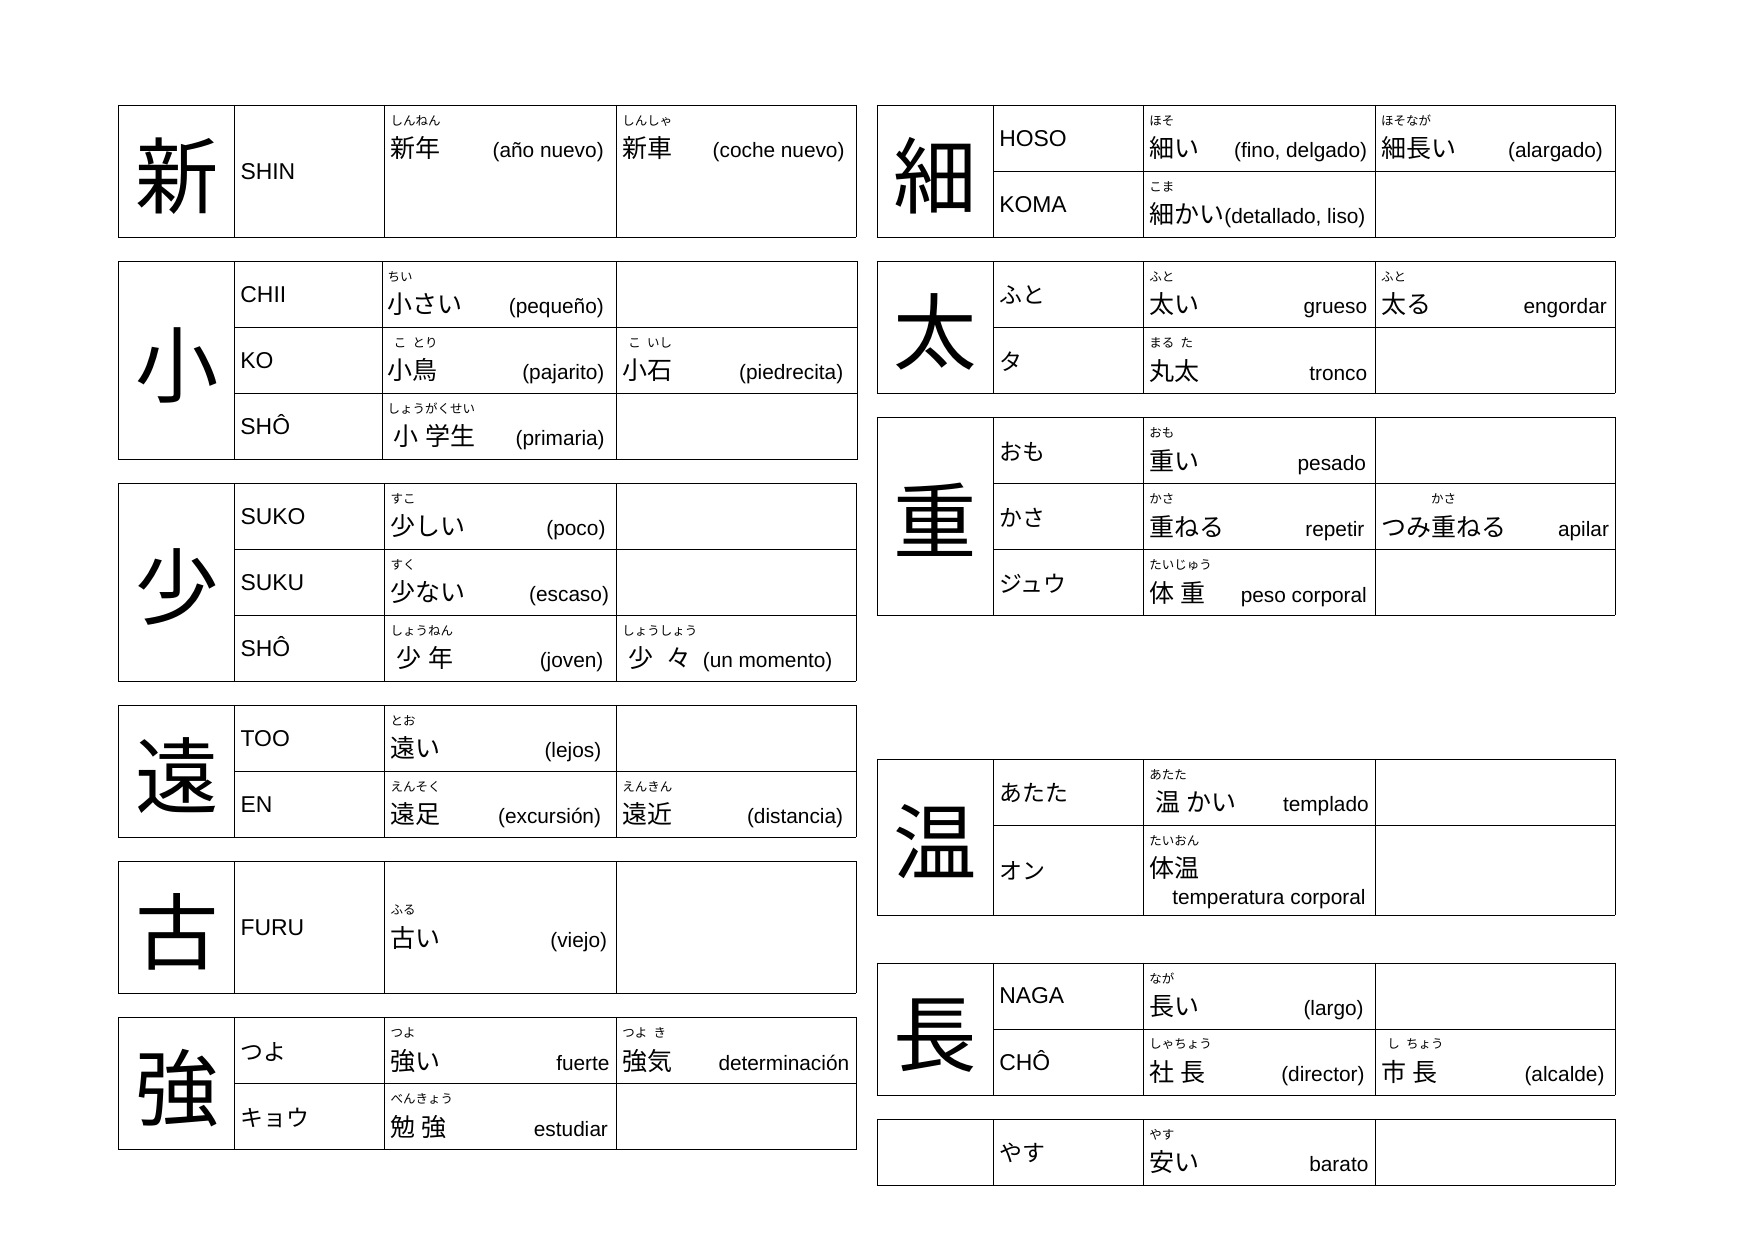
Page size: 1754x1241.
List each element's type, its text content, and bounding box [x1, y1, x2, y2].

table_cell 少しょう年ねん (joven) [385, 616, 616, 681]
table_header [1376, 964, 1615, 1029]
table_cell EN [235, 772, 384, 837]
table_cell 小こ石いし (piedrecita) [617, 328, 857, 393]
table_header 長 [878, 964, 993, 1095]
table_header [878, 1120, 993, 1185]
table_header 重 [878, 418, 993, 615]
table_cell かさ [994, 484, 1143, 549]
table_header 遠 [119, 706, 234, 837]
table_header 安やすい barato [1144, 1120, 1375, 1185]
table_header SUKO [235, 484, 384, 549]
table_cell [617, 394, 857, 459]
table_cell 小こ鳥とり (pajarito) [383, 328, 616, 393]
table_header 細ほそい (fino, delgado) [1144, 106, 1375, 171]
table_cell 少しょう々しょう (un momento) [617, 616, 856, 681]
table_header [617, 862, 856, 993]
table_header ふと [994, 262, 1143, 327]
table_header 遠とおい (lejos) [385, 706, 616, 771]
table_header [1376, 1120, 1615, 1185]
table_cell SUKU [235, 550, 384, 615]
table_header TOO [235, 706, 384, 771]
table_cell オン [994, 826, 1143, 915]
table_header 温あたたかい templado [1144, 760, 1375, 825]
table_cell 社しゃ長ちょう (director) [1144, 1030, 1375, 1095]
table_header FURU [235, 862, 384, 993]
table_header 太ふとる engordar [1376, 262, 1615, 327]
table_header あたた [994, 760, 1143, 825]
table_cell 体たい温おん temperatura corporal [1144, 826, 1375, 915]
table_cell [1376, 328, 1615, 393]
table_cell [1376, 826, 1615, 915]
table_cell KO [235, 328, 382, 393]
table_header 少すこしい (poco) [385, 484, 616, 549]
table_cell [1376, 550, 1615, 615]
table_header [1376, 418, 1615, 483]
table_header 強つよい fuerte [385, 1018, 616, 1083]
table_cell 細こまかい(detallado, liso) [1144, 172, 1375, 237]
table_cell タ [994, 328, 1143, 393]
table_header 新 [119, 106, 234, 237]
table_header [617, 484, 856, 549]
table_header 細 [878, 106, 993, 237]
table_cell つみ重かさねる apilar [1376, 484, 1615, 549]
table_header 小ちいさい (pequeño) [383, 262, 616, 327]
table_cell SHÔ [235, 616, 384, 681]
table_header NAGA [994, 964, 1143, 1029]
table_cell 体たい重じゅう peso corporal [1144, 550, 1375, 615]
table_cell CHÔ [994, 1030, 1143, 1095]
table_header 太 [878, 262, 993, 393]
table_cell SHIN [235, 106, 384, 237]
table_cell SHÔ [235, 394, 382, 459]
table_header 温 [878, 760, 993, 915]
table_cell キョウ [235, 1084, 384, 1149]
table_header つよ [235, 1018, 384, 1083]
table_cell [617, 1084, 856, 1149]
table_cell 新しん年ねん (año nuevo) [385, 106, 616, 237]
table_cell 遠えん近きん (distancia) [617, 772, 856, 837]
table_header [617, 706, 856, 771]
table_header 長ながい (largo) [1144, 964, 1375, 1029]
table_header 細ほそ長ながい (alargado) [1376, 106, 1615, 171]
table_header 強つよ気き determinación [617, 1018, 856, 1083]
table_cell 重かさねる repetir [1144, 484, 1375, 549]
table_header HOSO [994, 106, 1143, 171]
table_header 太ふとい grueso [1144, 262, 1375, 327]
table_header [617, 262, 857, 327]
table_cell [617, 550, 856, 615]
table_header やす [994, 1120, 1143, 1185]
table_header 重おもい pesado [1144, 418, 1375, 483]
table_header 古ふるい (viejo) [385, 862, 616, 993]
table_cell 新しん車しゃ (coche nuevo) [617, 106, 856, 237]
table_cell 遠えん足そく (excursión) [385, 772, 616, 837]
table_cell KOMA [994, 172, 1143, 237]
table_cell ジュウ [994, 550, 1143, 615]
table_header CHII [235, 262, 382, 327]
table_cell 小しょう学がく生せい (primaria) [383, 394, 616, 459]
table_header 小 [119, 262, 234, 459]
table_cell 市し長ちょう (alcalde) [1376, 1030, 1615, 1095]
table_cell 少すくない (escaso) [385, 550, 616, 615]
table_cell 丸まる太た tronco [1144, 328, 1375, 393]
table_header 古 [119, 862, 234, 993]
table_header 少 [119, 484, 234, 681]
table_header おも [994, 418, 1143, 483]
table_header [1376, 760, 1615, 825]
table_cell [1376, 172, 1615, 237]
table_header 強 [119, 1018, 234, 1149]
table_cell 勉べん強きょう estudiar [385, 1084, 616, 1149]
